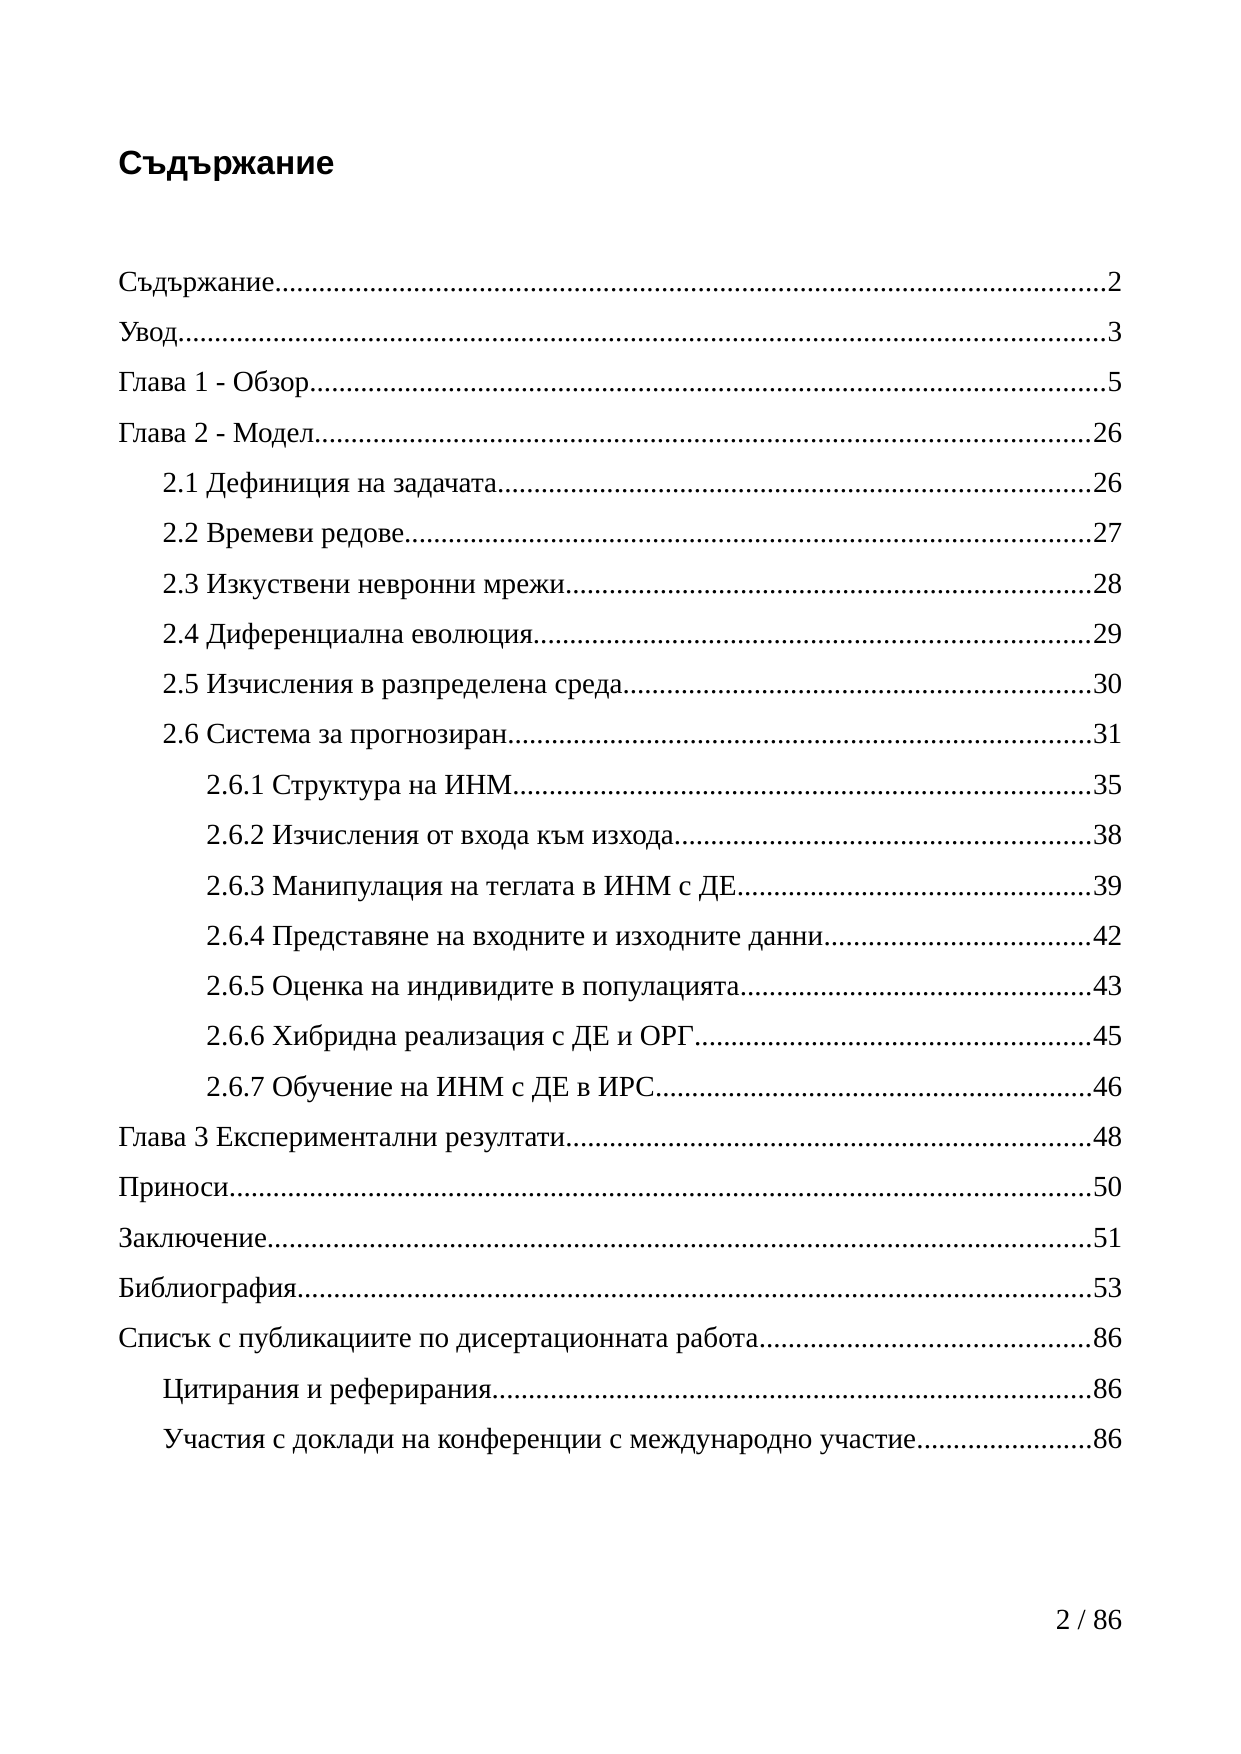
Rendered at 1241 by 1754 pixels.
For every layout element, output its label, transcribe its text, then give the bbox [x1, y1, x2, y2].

text Глава 2 - Модел 26 [118, 415, 1122, 448]
text 2.6.6 Хибридна реализация с ДЕ и ОРГ 45 [177, 1018, 1122, 1052]
text Участия с доклади на конференции с международно участие 86 [148, 1421, 1122, 1454]
text 2.6.2 Изчисления от входа към изхода 38 [177, 817, 1122, 851]
text 2.2 Времеви редове 27 [148, 515, 1122, 549]
text 2.5 Изчисления в разпределена среда 30 [148, 666, 1122, 700]
text Приноси 50 [118, 1169, 1122, 1203]
text 2.6 Система за прогнозиран 31 [148, 717, 1122, 750]
text Глава 3 Експериментални резултати 48 [118, 1119, 1122, 1153]
text 2.6.5 Оценка на индивидите в популацията 43 [177, 968, 1122, 1002]
text 2.6.7 Обучение на ИНМ с ДЕ в ИРС 46 [177, 1069, 1122, 1102]
text Библиография 53 [118, 1270, 1122, 1304]
text 2.6.3 Манипулация на теглата в ИНМ с ДЕ 39 [177, 868, 1122, 901]
text Заключение 51 [118, 1220, 1122, 1253]
text Цитирания и реферирания 86 [148, 1371, 1122, 1404]
text Съдържание 2 [118, 264, 1122, 297]
text 2.6.4 Представяне на входните и изходните данни 42 [177, 918, 1122, 951]
text Списък с публикациите по дисертационната работа 86 [118, 1320, 1122, 1354]
text 2.4 Диференциална еволюция 29 [148, 616, 1122, 649]
text Увод 3 [118, 314, 1122, 348]
text 2.1 Дефиниция на задачата 26 [148, 465, 1122, 499]
text 2.6.1 Структура на ИНМ 35 [177, 767, 1122, 801]
subtitle Съдържание [118, 143, 1122, 182]
text Глава 1 - Обзор 5 [118, 364, 1122, 398]
text 2.3 Изкуствени невронни мрежи 28 [148, 566, 1122, 599]
